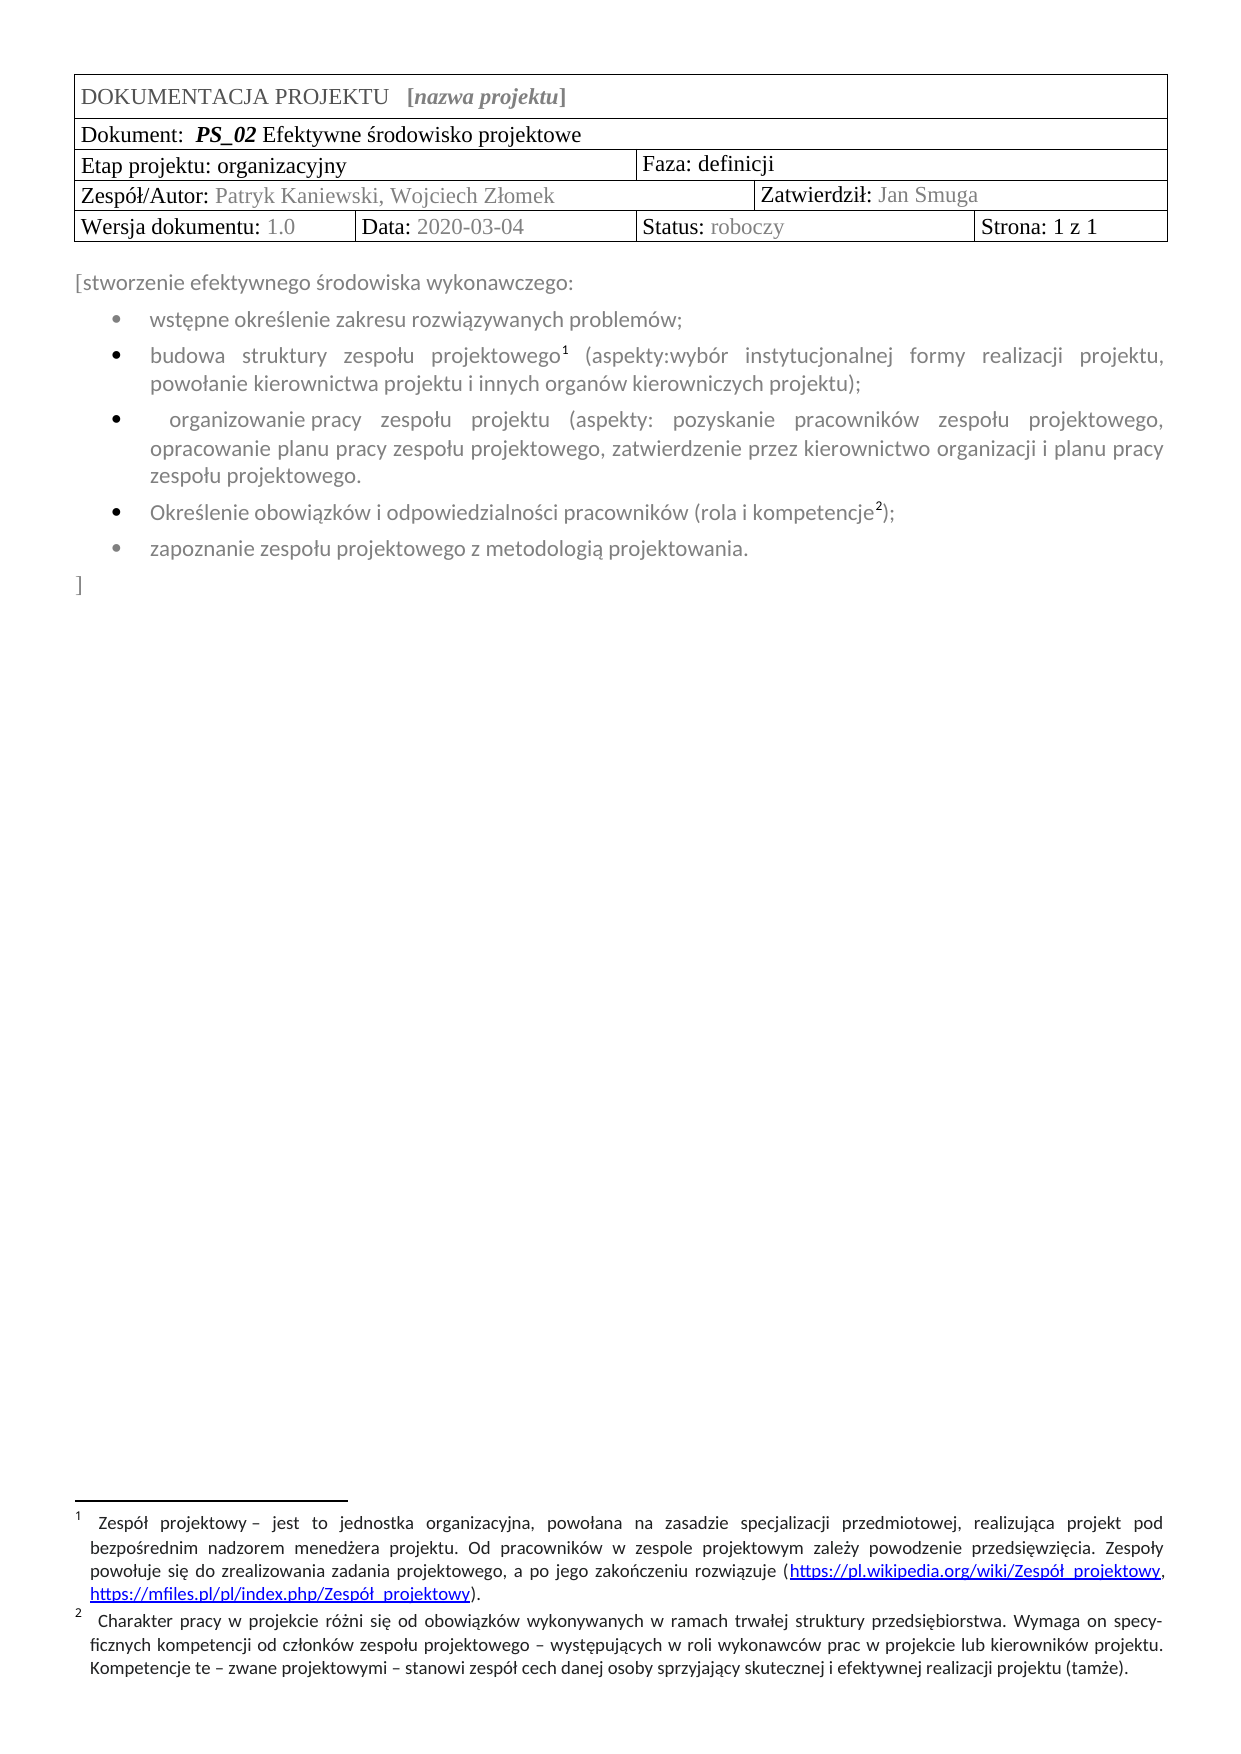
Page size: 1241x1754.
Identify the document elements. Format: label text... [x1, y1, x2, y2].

list budowa struktury zespołu projektowego (aspekty:wybór instytucjonalnej formy realizacji projektu, powołanie kierownictwa projektu i innych organów kierowniczych projektu); [112, 341, 1165, 397]
list Określenie obowiązków i odpowiedzialności pracowników (rola i kompetencje); [112, 498, 1165, 526]
list Zespół projektowy – jest to jednostka organizacyjna, powołana na zasadzie specjalizacji przedmiotowej, realizująca projekt pod bezpośrednim nadzorem menedżera projektu. Od pracowników w zespole projektowym zależy powodzenie przedsięwzięcia. Zespoły powołuje się do zrealizowania zadania projektowego, a po jego zakończeniu rozwiązuje (https://pl.wikipedia.org/wiki/Zespół_projektowy, https://mfiles.pl/pl/index.php/Zespół_projektowy). [75, 1507, 1165, 1605]
list Charakter pracy w projekcie różni się od obowiązków wykonywanych w ramach trwałej struktury przedsiębiorstwa. Wymaga on specy-ficznych kompetencji od członków zespołu projektowego – występujących w roli wykonawców prac w projekcie lub kierowników projektu. Kompetencje te – zwane projektowymi – stanowi zespół cech danej osoby sprzyjający skutecznej i efektywnej realizacji projektu (tamże). [75, 1605, 1165, 1679]
list zapoznanie zespołu projektowego z metodologią projektowania. [112, 534, 1165, 562]
list organizowanie pracy zespołu projektu (aspekty: pozyskanie pracowników zespołu projektowego, opracowanie planu pracy zespołu projektowego, zatwierdzenie przez kierownictwo organizacji i planu pracy zespołu projektowego. [112, 406, 1165, 490]
list wstępne określenie zakresu rozwiązywanych problemów; [112, 305, 1165, 333]
text ] [75, 571, 1165, 597]
text [stworzenie efektywnego środowiska wykonawczego: [75, 268, 1165, 297]
